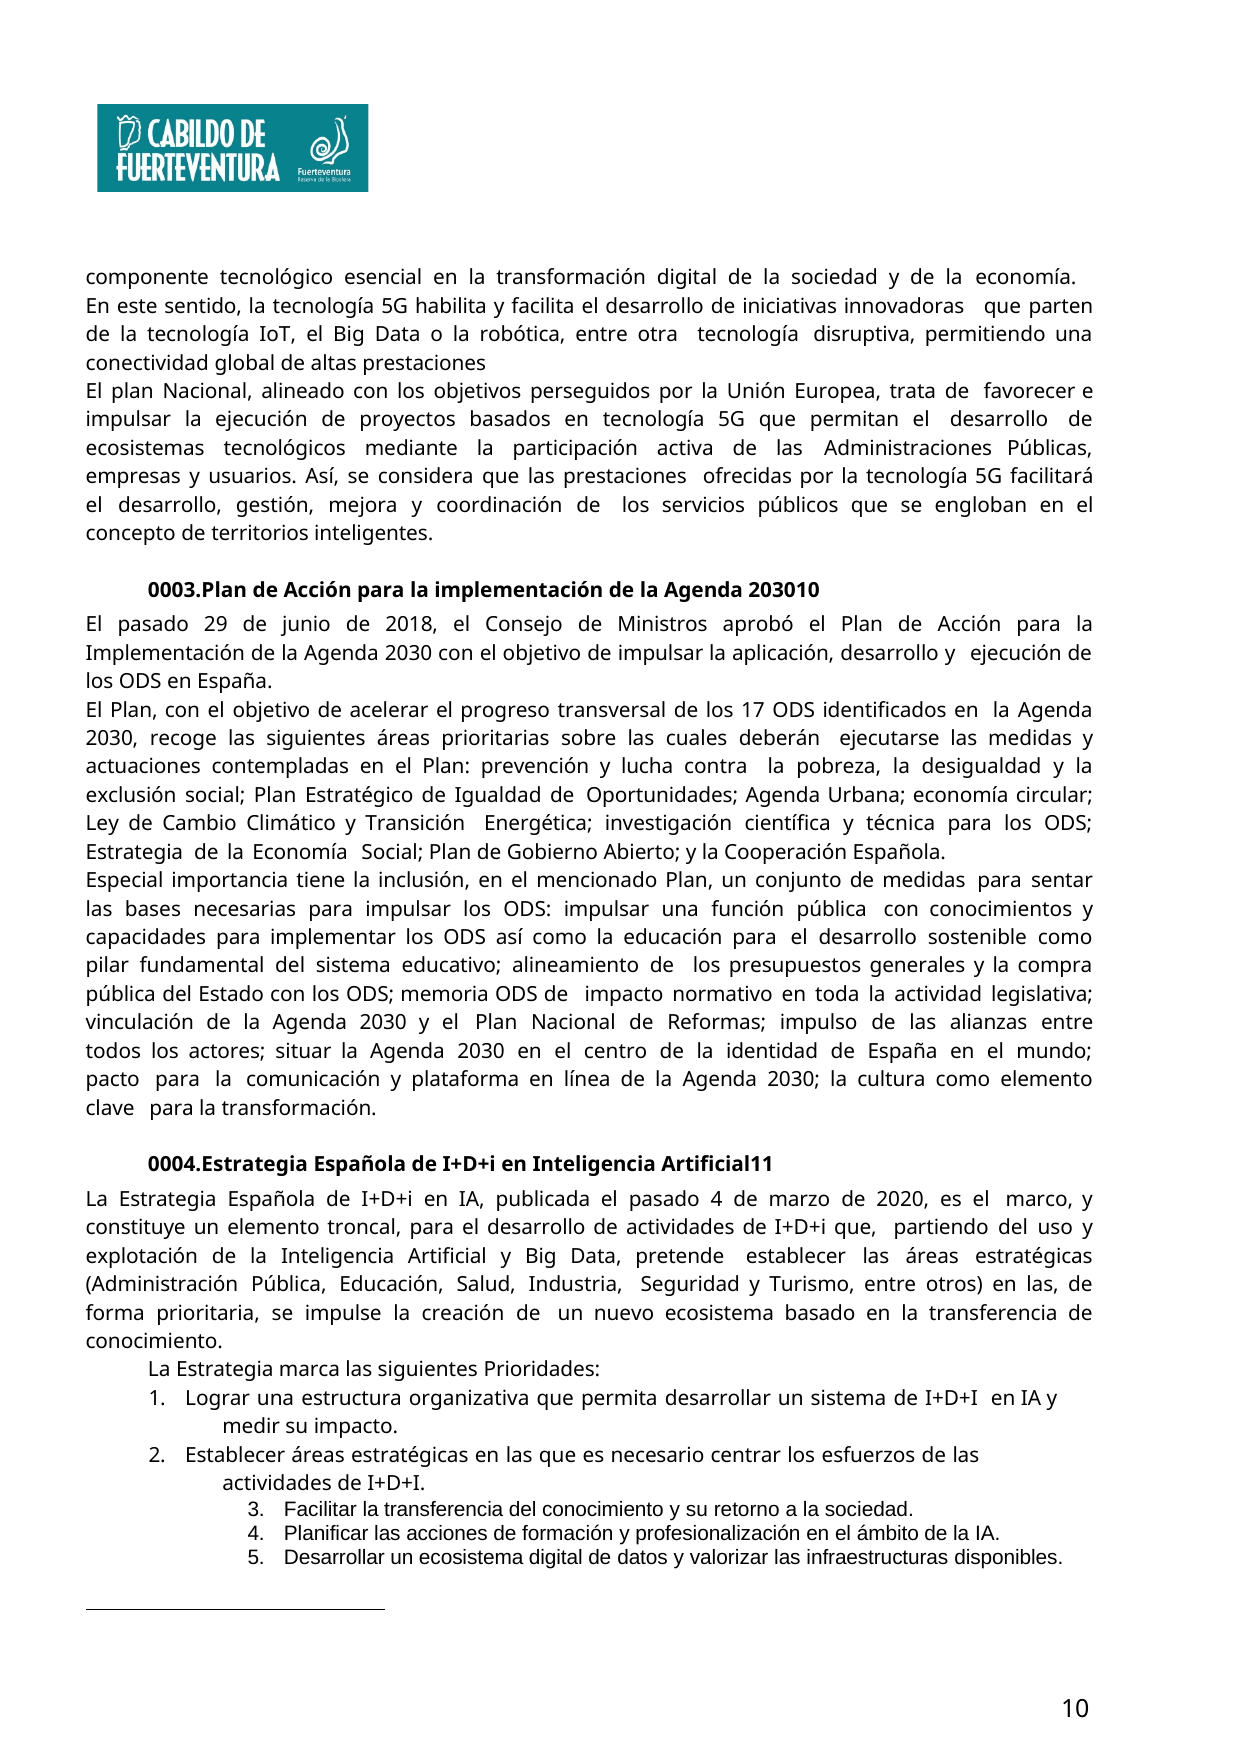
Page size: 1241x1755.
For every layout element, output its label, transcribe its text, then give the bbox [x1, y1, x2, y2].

text La Estrategia Española de I+D+i en IA, publicada el pasado 4 de marzo de 2020, es el marco, y constituye un elemento troncal, para el desarrollo de actividades de I+D+i que, partiendo del uso y explotación de la Inteligencia Artificial y Big Data, pretende establecer las áreas estratégicas (Administración Pública, Educación, Salud, Industria, Seguridad y Turismo, entre otros) en las, de forma prioritaria, se impulse la creación de un nuevo ecosistema basado en la transferencia de conocimiento. [85, 1184, 1093, 1354]
text En este sentido, la tecnología 5G habilita y facilita el desarrollo de iniciativas innovadoras que parten de la tecnología IoT, el Big Data o la robótica, entre otra tecnología disruptiva, permitiendo una conectividad global de altas prestaciones [85, 291, 1093, 376]
text El pasado 29 de junio de 2018, el Consejo de Ministros aprobó el Plan de Acción para la Implementación de la Agenda 2030 con el objetivo de impulsar la aplicación, desarrollo y ejecución de los ODS en España. [85, 609, 1093, 695]
subtitle 0004.Estrategia Española de I+D+i en Inteligencia Artificial11 [148, 1149, 1105, 1178]
text El Plan, con el objetivo de acelerar el progreso transversal de los 17 ODS identificados en la Agenda 2030, recoge las siguientes áreas prioritarias sobre las cuales deberán ejecutarse las medidas y actuaciones contempladas en el Plan: prevención y lucha contra la pobreza, la desigualdad y la exclusión social; Plan Estratégico de Igualdad de Oportunidades; Agenda Urbana; economía circular; Ley de Cambio Climático y Transición Energética; investigación científica y técnica para los ODS; Estrategia de la Economía Social; Plan de Gobierno Abierto; y la Cooperación Española. [85, 695, 1093, 865]
text El plan Nacional, alineado con los objetivos perseguidos por la Unión Europea, trata de favorecer e impulsar la ejecución de proyectos basados en tecnología 5G que permitan el desarrollo de ecosistemas tecnológicos mediante la participación activa de las Administraciones Públicas, empresas y usuarios. Así, se considera que las prestaciones ofrecidas por la tecnología 5G facilitará el desarrollo, gestión, mejora y coordinación de los servicios públicos que se engloban en el concepto de territorios inteligentes. [85, 376, 1093, 547]
text Especial importancia tiene la inclusión, en el mencionado Plan, un conjunto de medidas para sentar las bases necesarias para impulsar los ODS: impulsar una función pública con conocimientos y capacidades para implementar los ODS así como la educación para el desarrollo sostenible como pilar fundamental del sistema educativo; alineamiento de los presupuestos generales y la compra pública del Estado con los ODS; memoria ODS de impacto normativo en toda la actividad legislativa; vinculación de la Agenda 2030 y el Plan Nacional de Reformas; impulso de las alianzas entre todos los actores; situar la Agenda 2030 en el centro de la identidad de España en el mundo; pacto para la comunicación y plataforma en línea de la Agenda 2030; la cultura como elemento clave para la transformación. [85, 865, 1093, 1121]
list Establecer áreas estratégicas en las que es necesario centrar los esfuerzos de las actividades de I+D+I. [148, 1440, 1093, 1497]
text La Estrategia marca las siguientes Prioridades: [148, 1354, 1105, 1383]
text componente tecnológico esencial en la transformación digital de la sociedad y de la economía. [85, 262, 1093, 291]
subtitle 0003.Plan de Acción para la implementación de la Agenda 203010 [148, 575, 1105, 603]
list Desarrollar un ecosistema digital de datos y valorizar las infraestructuras disponibles. [247, 1544, 1105, 1568]
list Planificar las acciones de formación y profesionalización en el ámbito de la IA. [247, 1521, 1105, 1544]
list Lograr una estructura organizativa que permita desarrollar un sistema de I+D+I en IA y medir su impacto. [148, 1383, 1093, 1440]
list Facilitar la transferencia del conocimiento y su retorno a la sociedad. [247, 1497, 1105, 1521]
